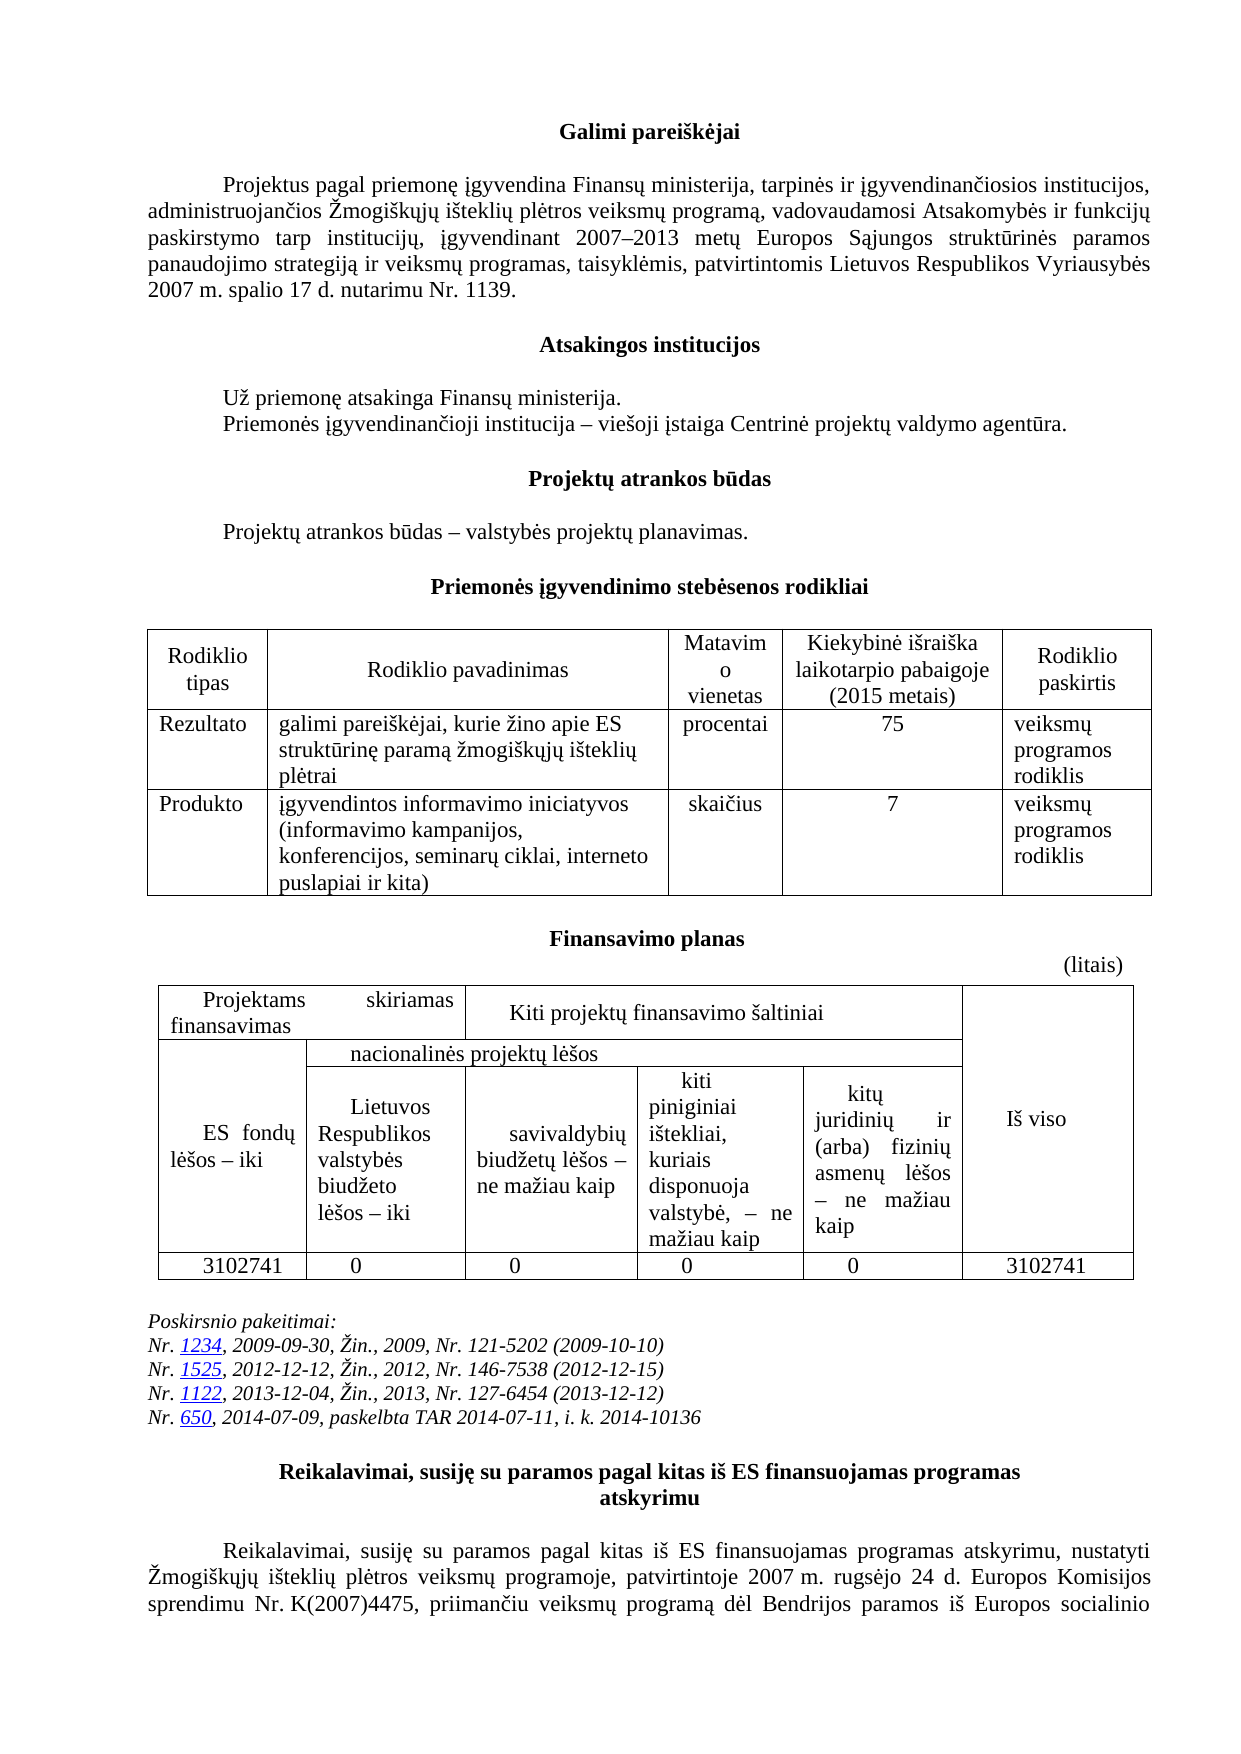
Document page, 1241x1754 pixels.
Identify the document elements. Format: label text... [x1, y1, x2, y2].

text Nr. 1122, 2013-12-04, Žin., 2013, Nr. 127-6454 (2013-12-12) [148, 1381, 1152, 1405]
table_cell veiksmų programos rodiklis [1003, 710, 1151, 789]
table_cell 0 [466, 1253, 637, 1279]
table_header Projektams skiriamas finansavimas [159, 986, 465, 1039]
text Nr. 1525, 2012-12-12, Žin., 2012, Nr. 146-7538 (2012-12-15) [148, 1357, 1152, 1381]
table_cell įgyvendintos informavimo iniciatyvos (informavimo kampanijos, konferencijos, seminarų ciklai, interneto puslapiai ir kita) [268, 790, 668, 895]
text Finansavimo planas [148, 925, 1152, 951]
table_cell procentai [669, 710, 782, 789]
text Poskirsnio pakeitimai: [148, 1309, 1152, 1333]
table_cell Lietuvos Respublikos valstybės biudžeto lėšos – iki [307, 1067, 465, 1252]
table_cell veiksmų programos rodiklis [1003, 790, 1151, 895]
text Priemonės įgyvendinimo stebėsenos rodikliai [148, 573, 1152, 600]
table_cell 0 [804, 1253, 962, 1279]
table_cell galimi pareiškėjai, kurie žino apie ES struktūrinę paramą žmogiškųjų išteklių plėtrai [268, 710, 668, 789]
text Atsakingos institucijos [148, 331, 1152, 358]
table_header Kiti projektų finansavimo šaltiniai [466, 986, 962, 1039]
table_header Rodiklio tipas [148, 630, 267, 708]
text Už priemonę atsakinga Finansų ministerija. [148, 384, 1152, 410]
table_cell 0 [307, 1253, 465, 1279]
text (litais) [148, 951, 1152, 978]
table_cell kiti piniginiai ištekliai, kuriais disponuoja valstybė, – ne mažiau kaip [638, 1067, 803, 1252]
table_header Rodiklio paskirtis [1003, 630, 1151, 708]
text Nr. 1234, 2009-09-30, Žin., 2009, Nr. 121-5202 (2009-10-10) [148, 1333, 1152, 1357]
table_header Rodiklio pavadinimas [268, 630, 668, 708]
text Priemonės įgyvendinančioji institucija – viešoji įstaiga Centrinė projektų valdymo agentūra. [148, 410, 1152, 437]
table_cell 7 [783, 790, 1002, 895]
text Projektus pagal priemonę įgyvendina Finansų ministerija, tarpinės ir įgyvendinančiosios institucijos, administruojančios Žmogiškųjų išteklių plėtros veiksmų programą, vadovaudamosi Atsakomybės ir funkcijų paskirstymo tarp institucijų, įgyvendinant 2007–2013 metų Europos Sąjungos struktūrinės paramos panaudojimo strategiją ir veiksmų programas, taisyklėmis, patvirtintomis Lietuvos Respublikos Vyriausybės 2007 m. spalio 17 d. nutarimu Nr. 1139. [148, 171, 1152, 303]
table_cell kitų juridinių ir (arba) fizinių asmenų lėšos – ne mažiau kaip [804, 1067, 962, 1252]
table_cell nacionalinės projektų lėšos [307, 1040, 962, 1066]
table_cell 3102741 [159, 1253, 306, 1279]
table_cell ES fondų lėšos – iki [159, 1040, 306, 1252]
table_cell skaičius [669, 790, 782, 895]
table_header Iš viso [963, 986, 1133, 1252]
table_cell savivaldybių biudžetų lėšos – ne mažiau kaip [466, 1067, 637, 1252]
table_header Matavimo vienetas [669, 630, 782, 708]
text Projektų atrankos būdas [148, 466, 1152, 492]
text Galimi pareiškėjai [148, 118, 1152, 144]
text Reikalavimai, susiję su paramos pagal kitas iš ES finansuojamas programas atskyrimu [148, 1458, 1152, 1511]
table_cell 75 [783, 710, 1002, 789]
table_header Kiekybinė išraiška laikotarpio pabaigoje (2015 metais) [783, 630, 1002, 708]
text Nr. 650, 2014-07-09, paskelbta TAR 2014-07-11, i. k. 2014-10136 [148, 1405, 1152, 1429]
text Projektų atrankos būdas – valstybės projektų planavimas. [148, 518, 1152, 544]
text Reikalavimai, susiję su paramos pagal kitas iš ES finansuojamas programas atskyrimu, nustatyti Žmogiškųjų išteklių plėtros veiksmų programoje, patvirtintoje 2007 m. rugsėjo 24 d. Europos Komisijos sprendimu Nr. K(2007)4475, priimančiu veiksmų programą dėl Bendrijos paramos iš Europos socialinio [148, 1537, 1152, 1616]
table_cell Rezultato [148, 710, 267, 789]
table_cell 3102741 [963, 1253, 1133, 1279]
table_cell Produkto [148, 790, 267, 895]
table_cell 0 [638, 1253, 803, 1279]
